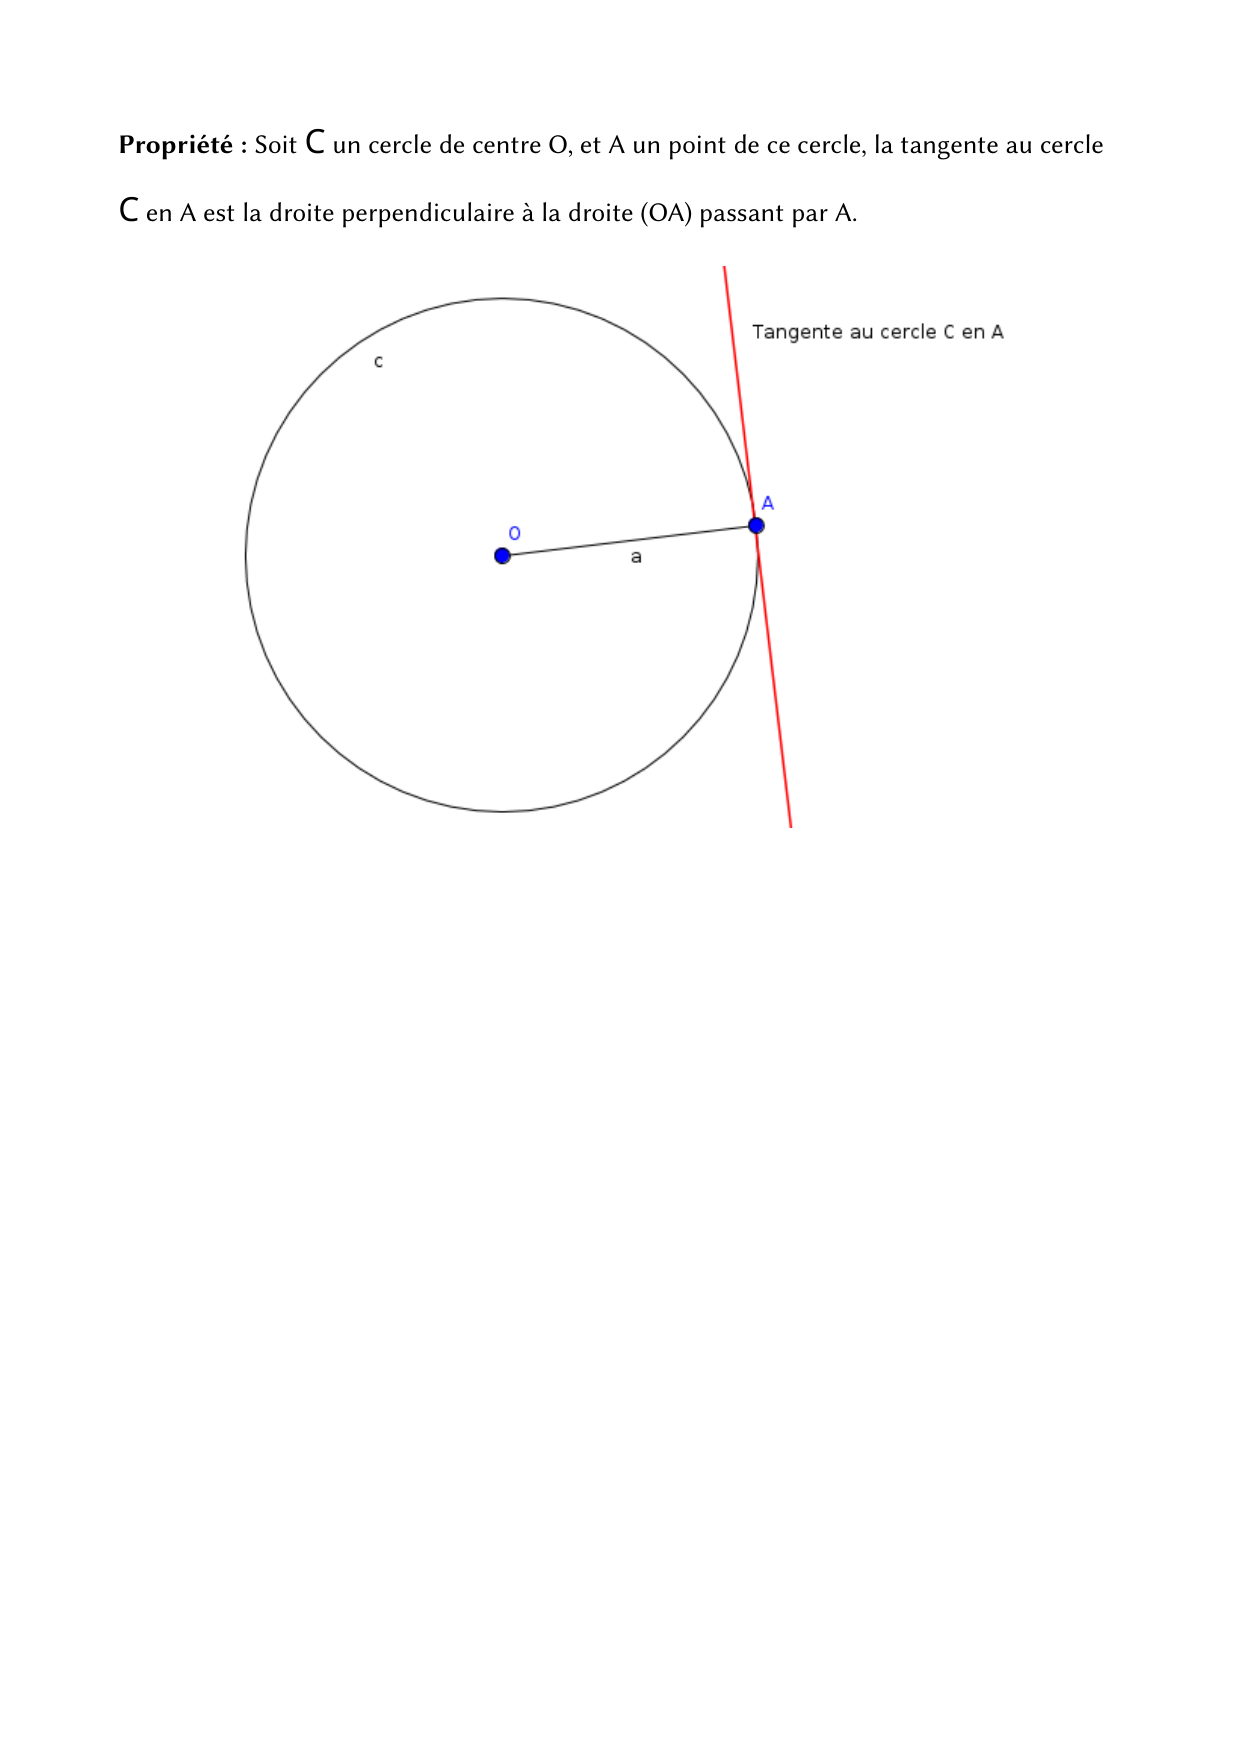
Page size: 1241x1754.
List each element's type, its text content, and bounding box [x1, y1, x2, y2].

picture [221, 266, 1019, 828]
text Propriété : Soit C un cercle de centre O, et A un point de ce cercle, la tangente au cercle C en A est la droite perpendiculaire à la droite (OA) passant par A. [118, 118, 1122, 232]
